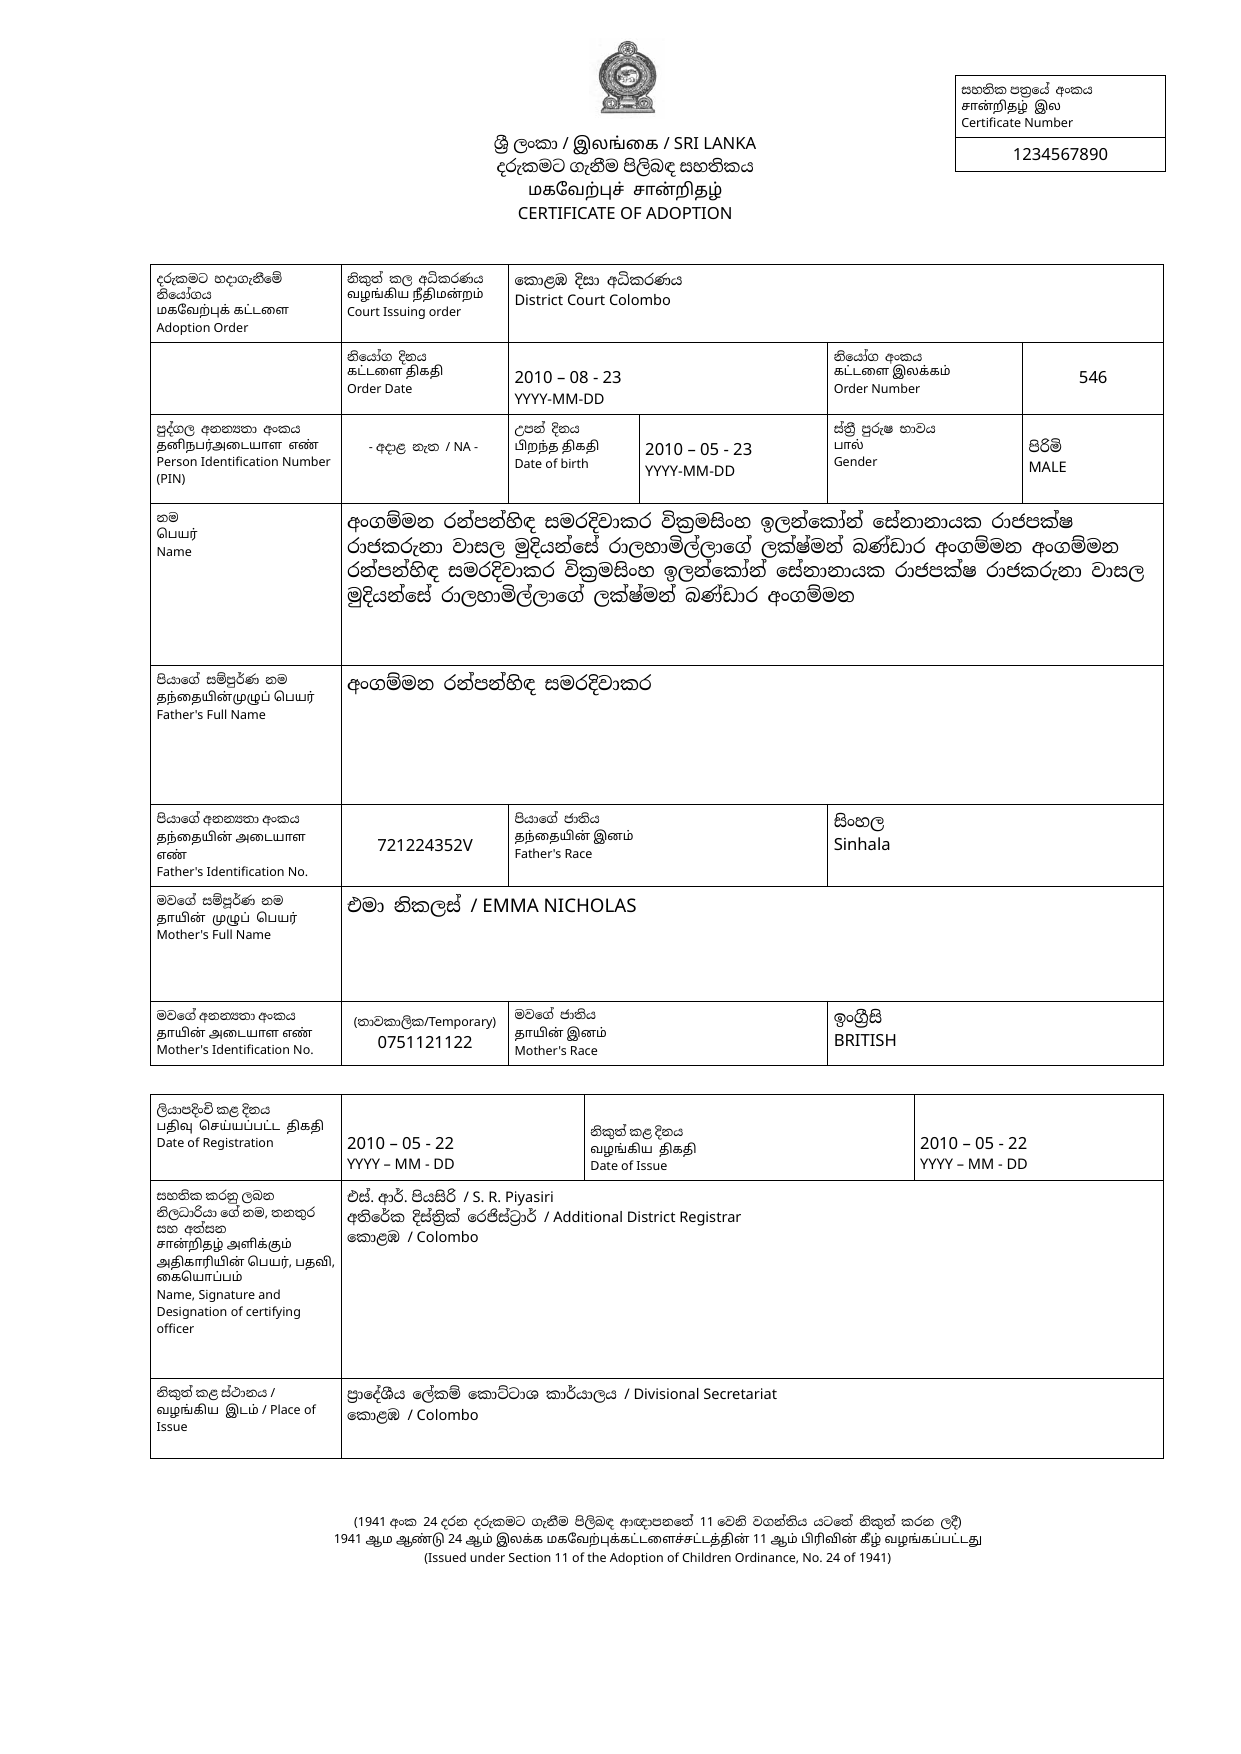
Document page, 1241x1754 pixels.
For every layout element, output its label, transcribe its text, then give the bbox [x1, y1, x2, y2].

table_header නිකුත් කල අධිකරණය வழங்கிய நீதிமன்றம் Court Issuing order [342, 265, 508, 342]
table_cell (තාවකාලික/Temporary) 0751121122 [342, 1002, 508, 1064]
table_cell - අදාළ නැත / NA - [342, 415, 508, 503]
table_cell [955, 172, 1165, 230]
table_cell නිකුත් කළ දිනය வழங்கிய திகதி Date of Issue [585, 1095, 914, 1180]
table_cell පියාගේ ජාතිය தந்தையின் இனம் Father's Race [509, 805, 827, 886]
picture [589, 38, 665, 119]
table_cell [151, 343, 341, 414]
table_cell 721224352V [342, 805, 508, 886]
table_cell එස්. ආර්. පියසිරි / S. R. Piyasiri අතිරේක දිස්ත්‍රික් රෙජිස්ට්‍රාර් / Additional District Registrar කොළඹ / Colombo [342, 1181, 1163, 1377]
table_cell උපන් දිනය பிறந்த திகதி Date of birth [509, 415, 639, 503]
text (1941 අංක 24 දරන දරුකමට ගැනීම පිලිබඳ ආඥාපනතේ 11 වෙනි වගන්තිය යටතේ නිකුත් කරන ලදී) [150, 1513, 1165, 1531]
table_cell [151, 1066, 1163, 1094]
table_cell 1234567890 [956, 138, 1165, 171]
table_header සහතික පත්‍රයේ අංකය சான்றிதழ் இல Certificate Number [956, 76, 1165, 137]
table_header ශ්‍රී ලංකා / ﻿இலங்கை / SRI LANKA දරුකමට ගැනීම පිලිබඳ සහතිකය மகவேற்புச் சான்றிதழ்﻿ CERTIFICATE OF ADOPTION [420, 75, 830, 230]
table_cell එමා නිකලස් / EMMA NICHOLAS [342, 887, 1163, 1001]
table_cell මවගේ සම්පූර්ණ නම தாயின் முழுப் பெயர் Mother's Full Name [151, 887, 341, 1001]
table_cell 2010 – 05 - 22 YYYY – MM - DD [342, 1095, 584, 1180]
table_cell පියාගේ සම්පුර්ණ නම தந்தையின்முழுப் பெயர் Father's Full Name [151, 666, 341, 804]
text 1941 ஆம ஆண்டு 24 ஆம் இலக்க மகவேற்புக்கட்டளைச்சட்டத்தின் 11 ஆம் பிரிவின் கீழ் வழங்கப்பட்டது [150, 1531, 1165, 1549]
table_cell පියාගේ අනන්‍යතා අංකය தந்தையின் அடையாள எண் Father's Identification No. [151, 805, 341, 886]
table_header දරුකමට හදාගැනීමේ නියෝගය மகவேற்புக் கட்டளை Adoption Order [151, 265, 341, 342]
table_cell සහතික කරනු ලබන නිලධාරියා ගේ නම, තනතුර සහ අත්සන சான்றிதழ் அளிக்கும் அதிகாரியின் பெயர், பதவி, கையொப்பம் Name, Signature and Designation of certifying officer [151, 1181, 341, 1377]
table_cell පුද්ගල අනන්‍යතා අංකය தனிநபர்அடையாள எண் Person Identification Number (PIN) [151, 415, 341, 503]
table_cell නියෝග දිනය கட்டளை திகதி Order Date [342, 343, 508, 414]
table_cell සිංහල Sinhala [828, 805, 1163, 886]
table_cell 2010 – 05 - 22 YYYY – MM - DD [915, 1095, 1163, 1180]
table_cell ලියාපදිංචි කළ දිනය பதிவு செய்யப்பட்ட திகதி Date of Registration [151, 1095, 341, 1180]
table_cell නිකුත් කළ ස්ථානය / வழங்கிய இடம் / Place of Issue [151, 1379, 341, 1458]
table_cell ම‌වගේ ජාතිය தாயின் இனம் Mother's Race [509, 1002, 827, 1064]
table_cell ම‌වගේ අනන්‍යතා අංකය தாயின் அடையாள எண் Mother's Identification No. [151, 1002, 341, 1064]
table_cell නම பெயர் Name [151, 504, 341, 665]
table_cell ප්‍රාදේශීය ලේකම් කොට්ටාශ කාර්යාලය / Divisional Secretariat කොළඹ / Colombo [342, 1379, 1163, 1458]
table_cell අංගම්මන රන්පන්හිඳ සමරදිවාකර [342, 666, 1163, 804]
table_cell 2010 – 05 - 23 YYYY-MM-DD [640, 415, 827, 503]
table_cell 2010 – 08 - 23 YYYY-MM-DD [509, 343, 827, 414]
table_cell නියෝග අංකය கட்டளை இலக்கம் Order Number [828, 343, 1022, 414]
table_cell ස්ත්‍රී පුරුෂ භාවය பால் Gender [828, 415, 1022, 503]
table_cell 546 [1023, 343, 1163, 414]
text (Issued under Section 11 of the Adoption of Children Ordinance, No. 24 of 1941) [150, 1549, 1165, 1566]
table_header [830, 75, 955, 230]
table_cell පිරිමි MALE [1023, 415, 1163, 503]
table_header කොළඹ දිසා අධිකරණය District Court Colombo [509, 265, 1163, 342]
table_cell ඉංග්‍රීසි BRITISH [828, 1002, 1163, 1064]
table_cell අංගම්මන රන්පන්හිඳ සමරදිවාකර වික්‍රමසිංහ ඉලන්කෝන් සේනානායක රාජපක්ෂ රාජකරුනා වාසල මුදියන්සේ රාලහාමිල්ලාගේ ලක්ෂ්මන් බණ්ඩාර අංගම්මන අංගම්මන රන්පන්හිඳ සමරදිවාකර වික්‍රමසිංහ ඉලන්කෝන් සේනානායක රාජපක්ෂ රාජකරුනා වාසල මුදියන්සේ රාලහාමිල්ලාගේ ලක්ෂ්මන් බණ්ඩාර අංගම්මන [342, 504, 1163, 665]
